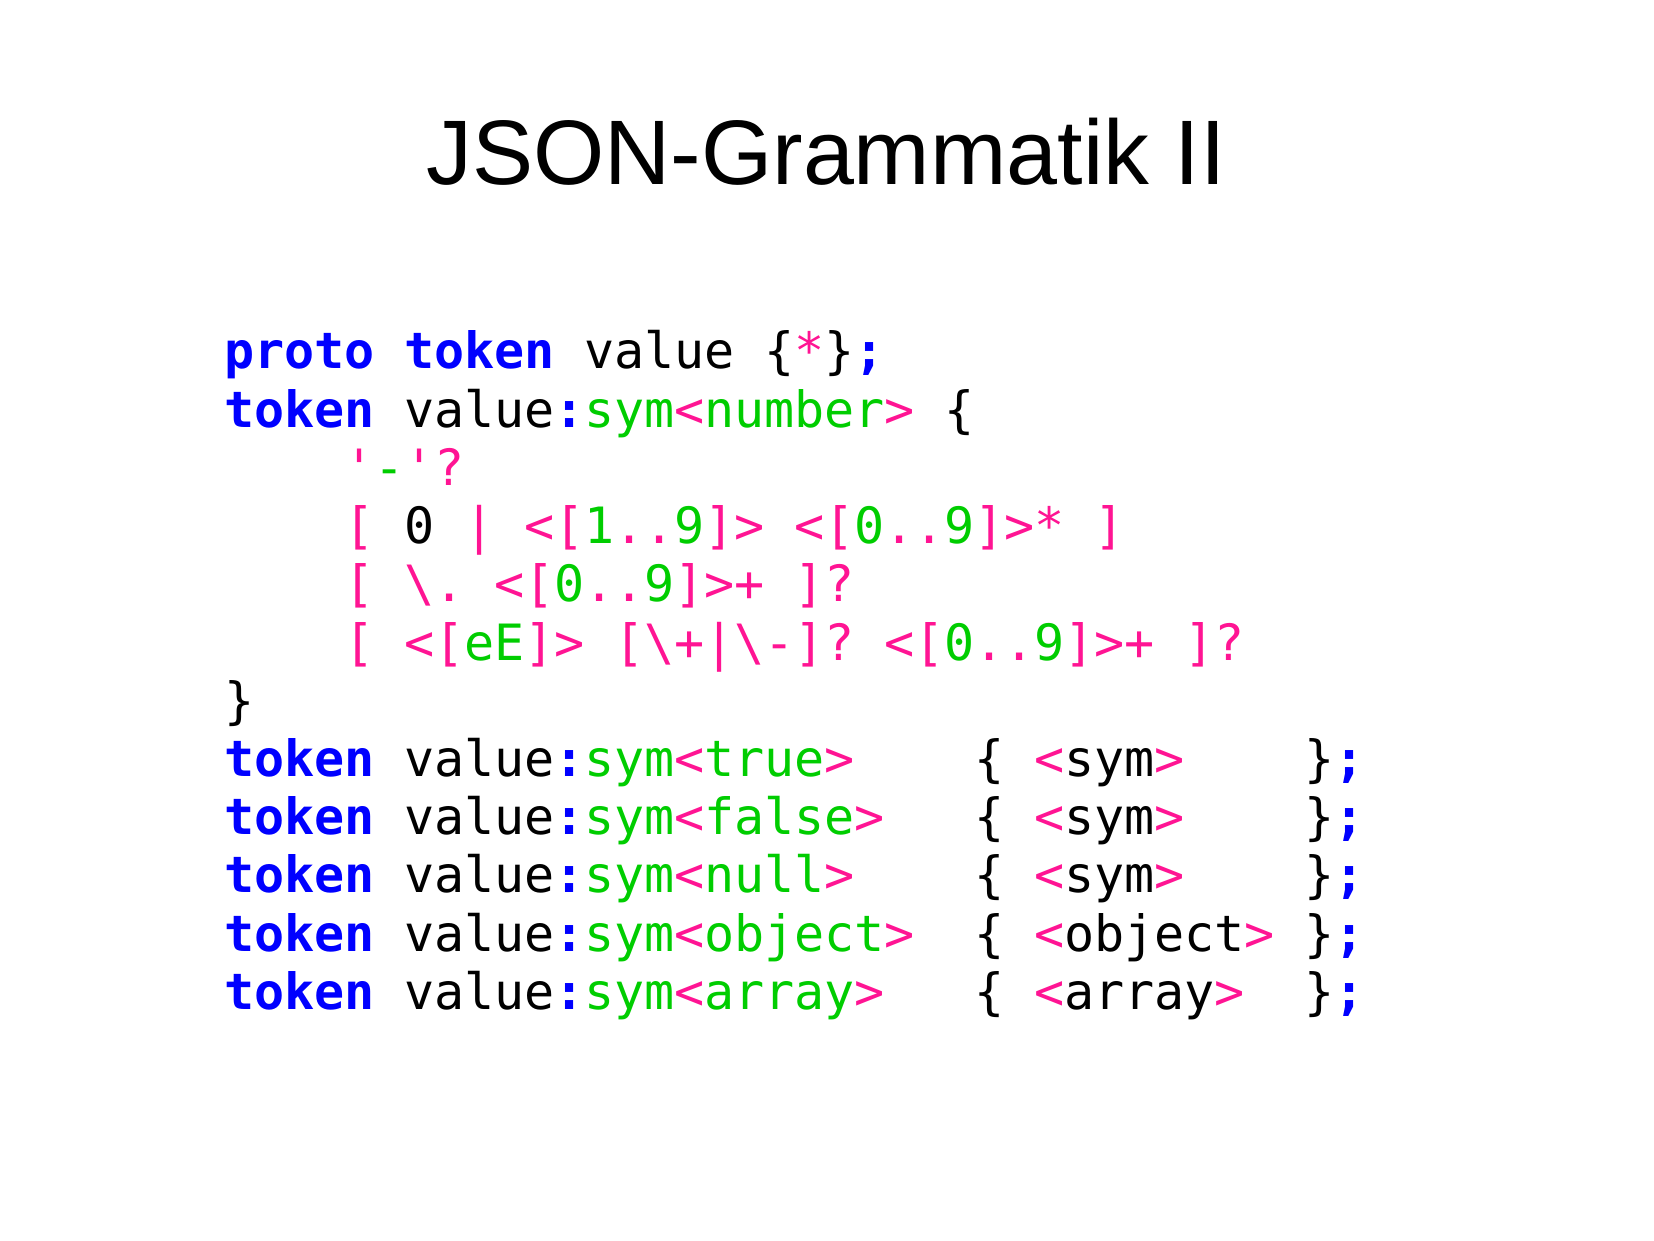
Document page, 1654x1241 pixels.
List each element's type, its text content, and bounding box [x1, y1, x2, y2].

text_box proto token value {*}; token value:sym<number> { '-'? [ 0 | <[1..9]> <[0..9]>* ] [ \. <[0..9]>+ ]? [ <[eE]> [\+|\-]? <[0..9]>+ ]? } token value:sym<true> { <sym> }; token value:sym<false> { <sym> }; token value:sym<null> { <sym> }; token value:sym<object> { <object> }; token value:sym<array> { <array> }; [210, 315, 1426, 1029]
title JSON-Grammatik II [82, 49, 1571, 257]
